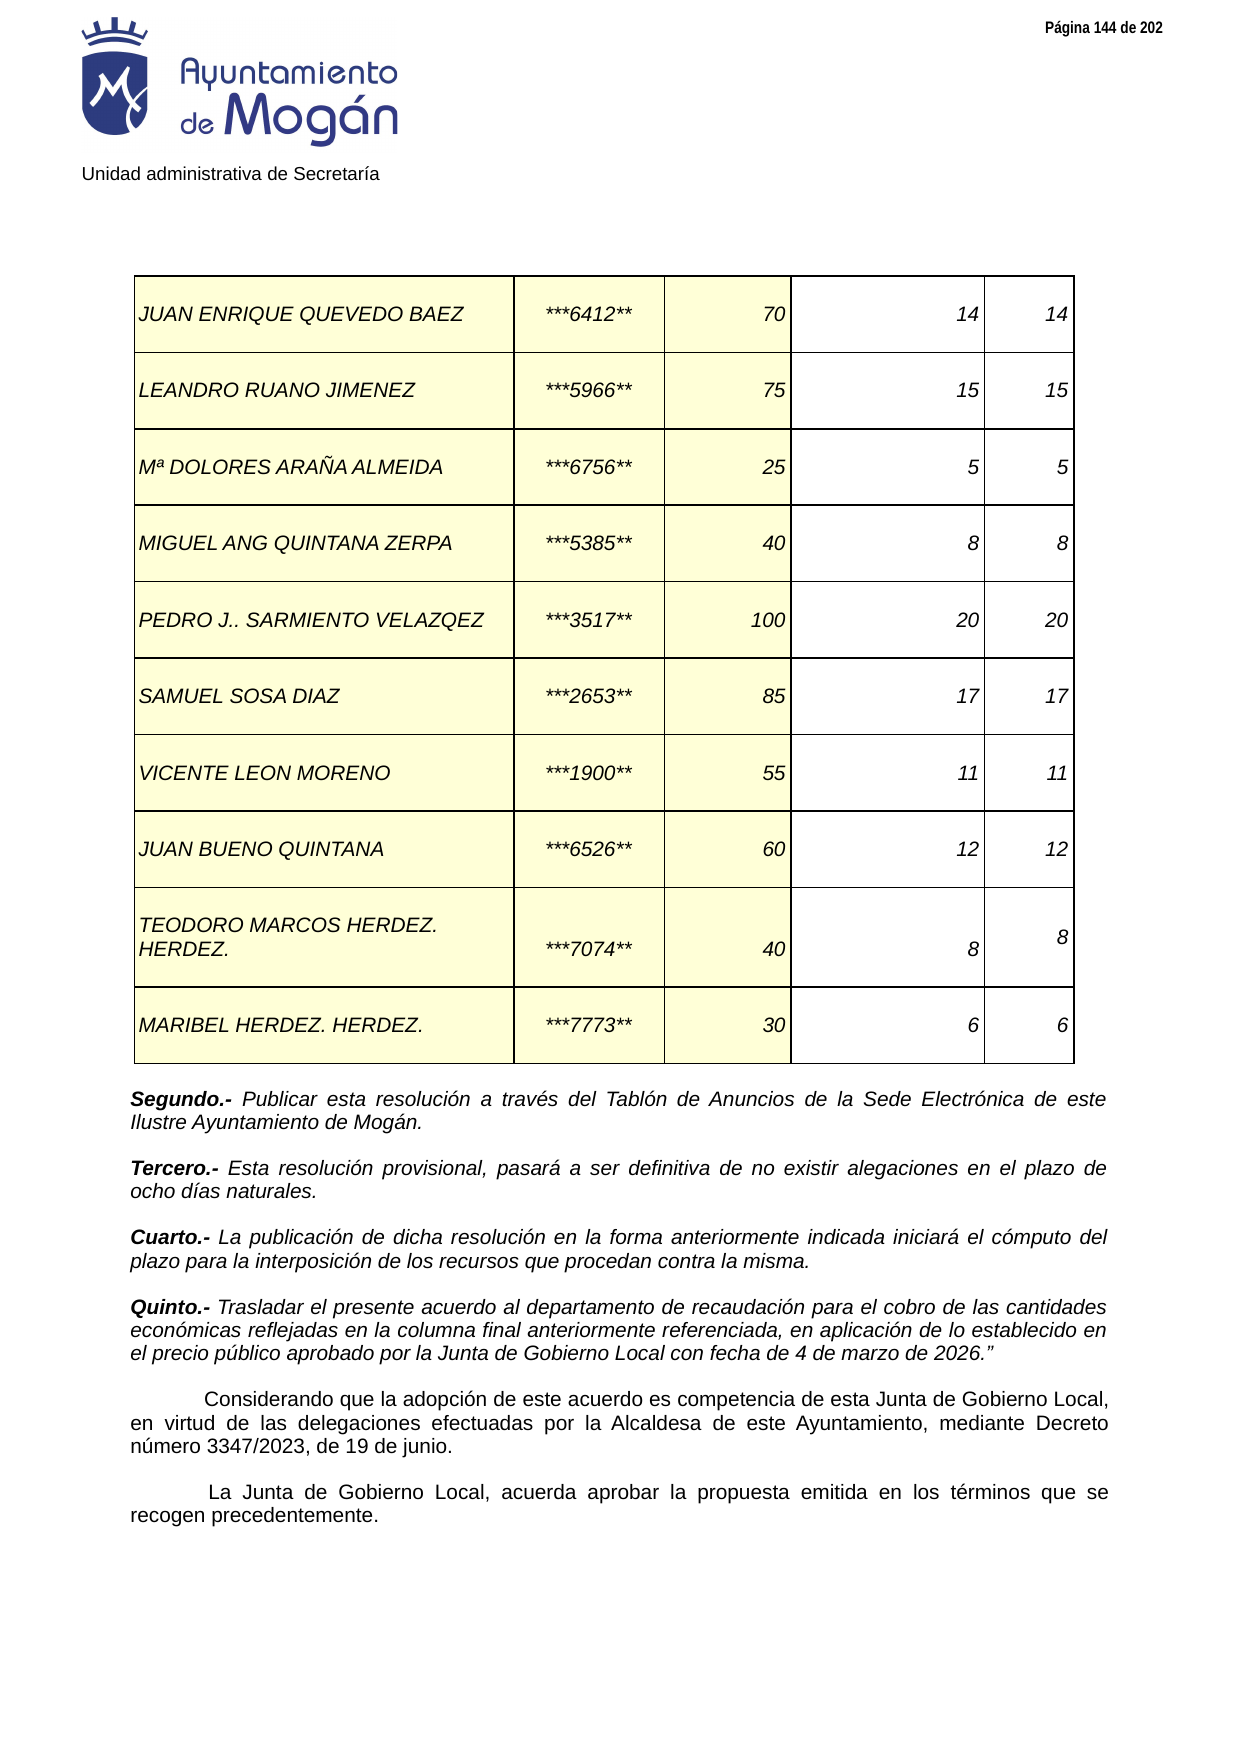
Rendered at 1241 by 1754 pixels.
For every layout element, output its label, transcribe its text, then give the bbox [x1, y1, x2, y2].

table_cell 100 [665, 582, 790, 657]
table_cell 55 [665, 735, 790, 810]
text Quinto.- Trasladar el presente acuerdo al departamento de recaudación para el cobro de las cantidades económicas reflejadas en la columna final anteriormente referenciada, en aplicación de lo establecido en el precio público aprobado por la Junta de Gobierno Local con fecha de 4 de marzo de 2026.” [130, 1295, 1110, 1365]
table_cell 6 [792, 988, 984, 1063]
table_cell 14 [792, 277, 984, 351]
table_cell 20 [985, 582, 1073, 657]
table_cell ***3517** [515, 582, 664, 657]
table_cell ***1900** [515, 735, 664, 810]
table_cell MARIBEL HERDEZ. HERDEZ. [135, 988, 513, 1063]
table_cell 17 [985, 659, 1073, 734]
table_cell 8 [792, 506, 984, 581]
table_cell 12 [985, 812, 1073, 887]
table_cell ***6756** [515, 430, 664, 504]
table_cell ***7773** [515, 988, 664, 1063]
table_cell JUAN BUENO QUINTANA [135, 812, 513, 887]
table_cell 25 [665, 430, 790, 504]
table_cell 17 [792, 659, 984, 734]
table_cell ***2653** [515, 659, 664, 734]
table_cell SAMUEL SOSA DIAZ [135, 659, 513, 734]
table_cell ***5966** [515, 353, 664, 428]
table_cell 5 [792, 430, 984, 504]
table_cell 12 [792, 812, 984, 887]
table_cell PEDRO J.. SARMIENTO VELAZQEZ [135, 582, 513, 657]
table_cell MIGUEL ANG QUINTANA ZERPA [135, 506, 513, 581]
table_cell TEODORO MARCOS HERDEZ. HERDEZ. [135, 888, 513, 986]
table_cell 14 [985, 277, 1073, 351]
text Tercero.- Esta resolución provisional, pasará a ser definitiva de no existir alegaciones en el plazo de ocho días naturales. [130, 1157, 1110, 1203]
table_cell ***6412** [515, 277, 664, 351]
table_cell 8 [985, 888, 1073, 986]
text Cuarto.- La publicación de dicha resolución en la forma anteriormente indicada iniciará el cómputo del plazo para la interposición de los recursos que procedan contra la misma. [130, 1226, 1110, 1272]
table_cell 8 [985, 506, 1073, 581]
table_cell VICENTE LEON MORENO [135, 735, 513, 810]
table_cell LEANDRO RUANO JIMENEZ [135, 353, 513, 428]
table_cell 11 [985, 735, 1073, 810]
table_cell 8 [792, 888, 984, 986]
text Considerando que la adopción de este acuerdo es competencia de esta Junta de Gobierno Local, en virtud de las delegaciones efectuadas por la Alcaldesa de este Ayuntamiento, mediante Decreto número 3347/2023, de 19 de junio. [130, 1388, 1110, 1458]
table_cell JUAN ENRIQUE QUEVEDO BAEZ [135, 277, 513, 351]
table_cell 15 [792, 353, 984, 428]
table_cell ***7074** [515, 888, 664, 986]
table_cell 85 [665, 659, 790, 734]
text Segundo.- Publicar esta resolución a través del Tablón de Anuncios de la Sede Electrónica de este Ilustre Ayuntamiento de Mogán. [130, 1087, 1110, 1134]
picture [81, 17, 398, 153]
table_cell 30 [665, 988, 790, 1063]
table_cell 15 [985, 353, 1073, 428]
table_cell 5 [985, 430, 1073, 504]
table_cell 40 [665, 888, 790, 986]
table_cell 11 [792, 735, 984, 810]
text La Junta de Gobierno Local, acuerda aprobar la propuesta emitida en los términos que se recogen precedentemente. [130, 1481, 1110, 1527]
table_cell 20 [792, 582, 984, 657]
table_cell 40 [665, 506, 790, 581]
table_cell 75 [665, 353, 790, 428]
table_cell ***6526** [515, 812, 664, 887]
table_cell 6 [985, 988, 1073, 1063]
table_cell 60 [665, 812, 790, 887]
table_cell 70 [665, 277, 790, 351]
table_cell Mª DOLORES ARAÑA ALMEIDA [135, 430, 513, 504]
table_cell ***5385** [515, 506, 664, 581]
